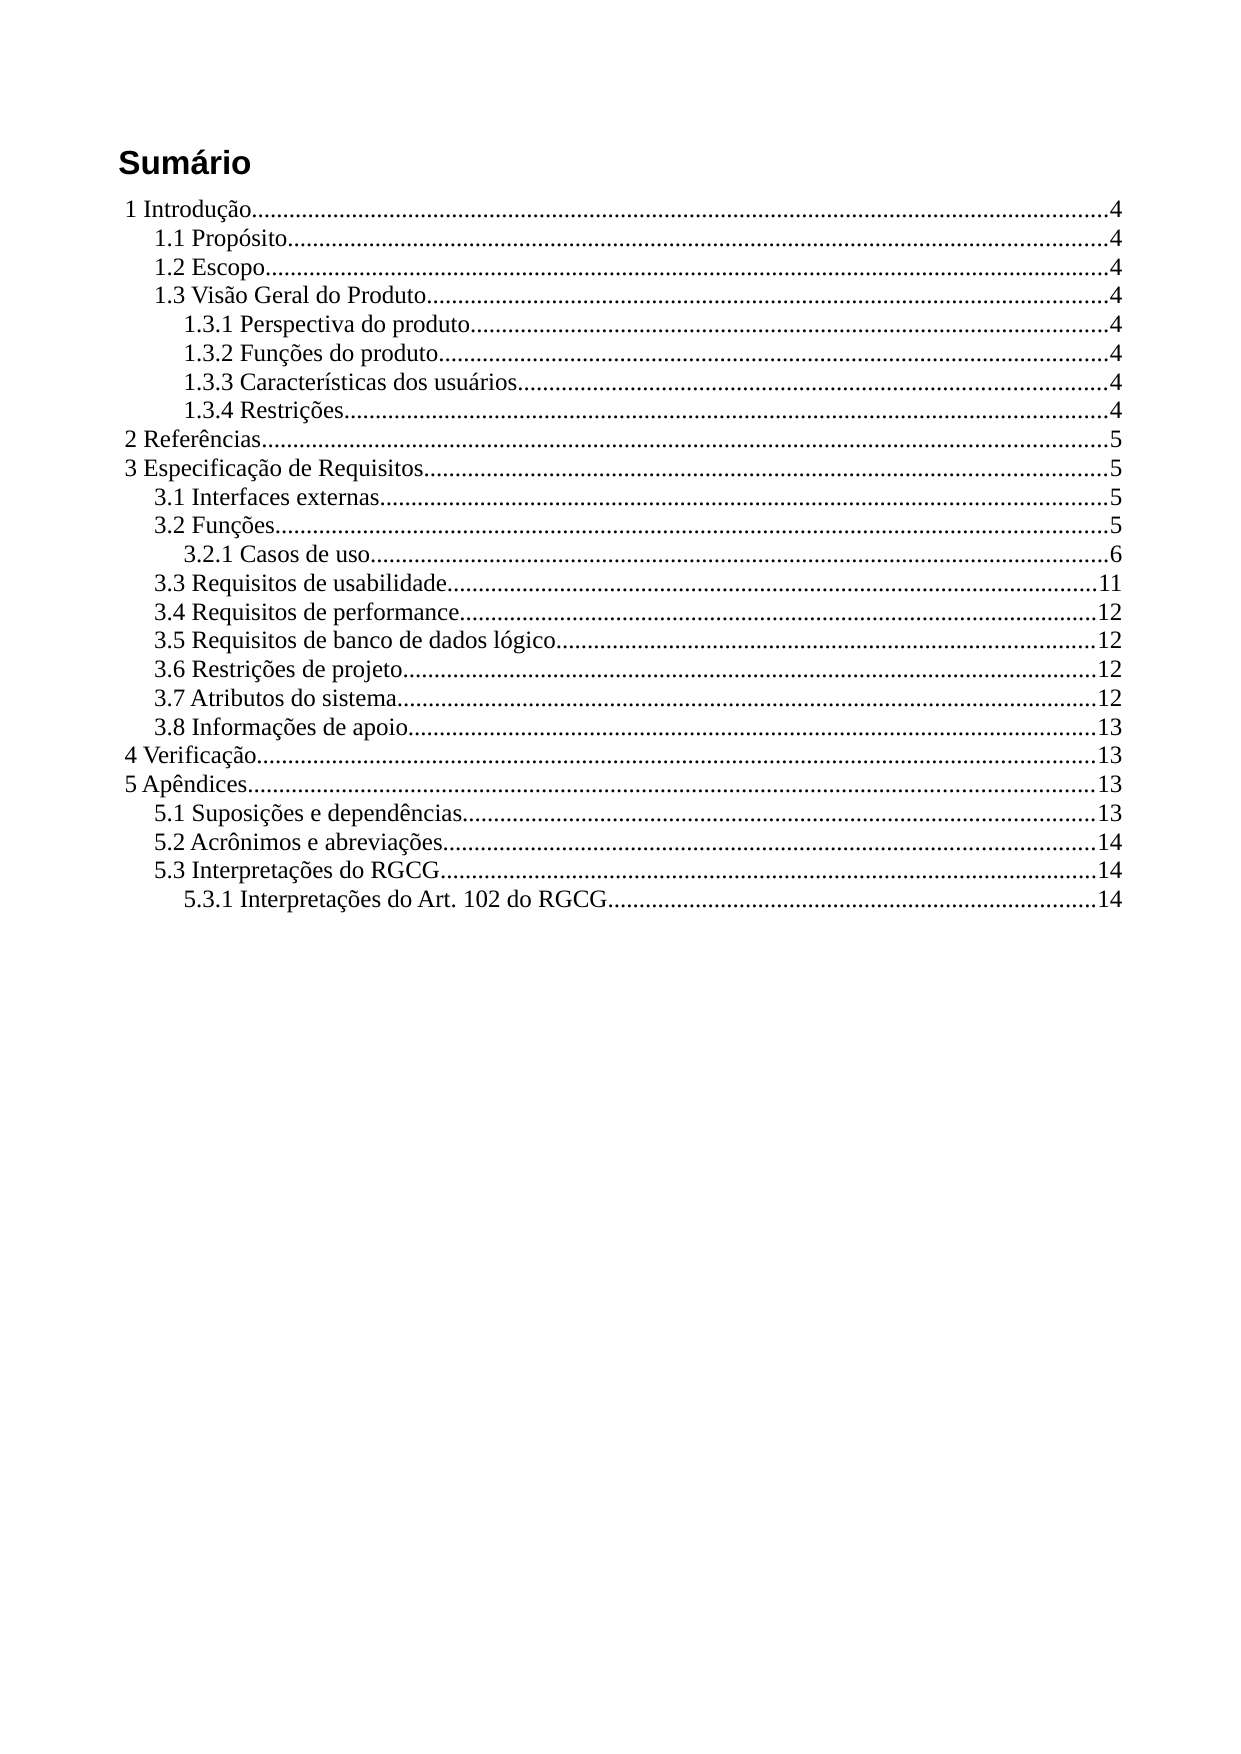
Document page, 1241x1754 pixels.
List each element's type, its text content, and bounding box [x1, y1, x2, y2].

text 1.3.2 Funções do produto 4 [177, 338, 1122, 367]
text 5.2 Acrônimos e abreviações 14 [148, 827, 1122, 855]
text 3.3 Requisitos de usabilidade 11 [148, 568, 1122, 597]
text 1.2 Escopo 4 [148, 252, 1122, 280]
text 2 Referências 5 [118, 424, 1122, 453]
text 3.2 Funções 5 [148, 510, 1122, 539]
subtitle Sumário [118, 143, 1122, 182]
text 1.3 Visão Geral do Produto 4 [148, 280, 1122, 309]
text 4 Verificação 13 [118, 740, 1122, 769]
text 3.7 Atributos do sistema 12 [148, 683, 1122, 712]
text 3.5 Requisitos de banco de dados lógico 12 [148, 625, 1122, 654]
text 3 Especificação de Requisitos 5 [118, 453, 1122, 482]
text 5.1 Suposições e dependências 13 [148, 798, 1122, 827]
text 5.3.1 Interpretações do Art. 102 do RGCG 14 [177, 884, 1122, 913]
text 1.3.3 Características dos usuários 4 [177, 367, 1122, 395]
text 5.3 Interpretações do RGCG 14 [148, 855, 1122, 884]
text 3.4 Requisitos de performance 12 [148, 597, 1122, 625]
text 1.1 Propósito 4 [148, 223, 1122, 252]
text 1.3.1 Perspectiva do produto 4 [177, 309, 1122, 338]
text 5 Apêndices 13 [118, 769, 1122, 798]
text 1 Introdução 4 [118, 194, 1122, 223]
text 3.6 Restrições de projeto 12 [148, 654, 1122, 683]
text 3.1 Interfaces externas 5 [148, 482, 1122, 510]
text 3.2.1 Casos de uso 6 [177, 539, 1122, 568]
text 1.3.4 Restrições 4 [177, 395, 1122, 424]
text 3.8 Informações de apoio 13 [148, 712, 1122, 740]
